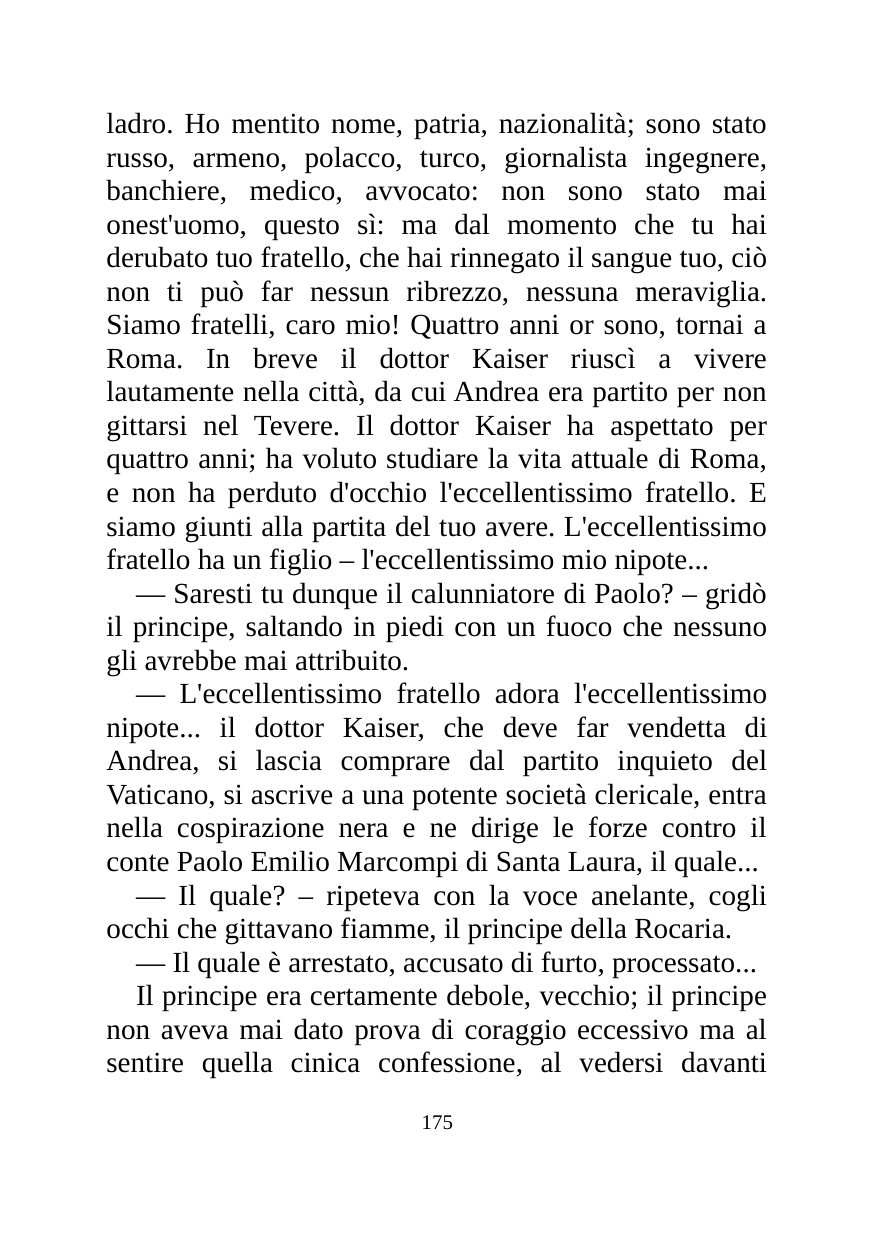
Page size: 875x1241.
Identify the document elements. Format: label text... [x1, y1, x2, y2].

text — L'eccellentissimo fratello adora l'eccellentissimo nipote... il dottor Kaiser, che deve far vendetta di Andrea, si lascia comprare dal partito inquieto del Vaticano, si ascrive a una potente società clericale, entra nella cospirazione nera e ne dirige le forze contro il conte Paolo Emilio Marcompi di Santa Laura, il quale... [106, 676, 768, 878]
text ladro. Ho mentito nome, patria, nazionalità; sono stato russo, armeno, polacco, turco, giornalista ingegnere, banchiere, medico, avvocato: non sono stato mai onest'uomo, questo sì: ma dal momento che tu hai derubato tuo fratello, che hai rinnegato il sangue tuo, ciò non ti può far nessun ribrezzo, nessuna meraviglia. Siamo fratelli, caro mio! Quattro anni or sono, tornai a Roma. In breve il dottor Kaiser riuscì a vivere lautamente nella città, da cui Andrea era partito per non gittarsi nel Tevere. Il dottor Kaiser ha aspettato per quattro anni; ha voluto studiare la vita attuale di Roma, e non ha perduto d'occhio l'eccellentissimo fratello. E siamo giunti alla partita del tuo avere. L'eccellentissimo fratello ha un figlio – l'eccellentissimo mio nipote... [106, 106, 768, 576]
text — Il quale è arrestato, accusato di furto, processato... [106, 945, 768, 978]
text — Il quale? – ripeteva con la voce anelante, cogli occhi che gittavano fiamme, il principe della Rocaria. [106, 878, 768, 945]
text Il principe era certamente debole, vecchio; il principe non aveva mai dato prova di coraggio eccessivo ma al sentire quella cinica confessione, al vedersi davanti [106, 978, 768, 1079]
text — Saresti tu dunque il calunniatore di Paolo? – gridò il principe, saltando in piedi con un fuoco che nessuno gli avrebbe mai attribuito. [106, 576, 768, 676]
